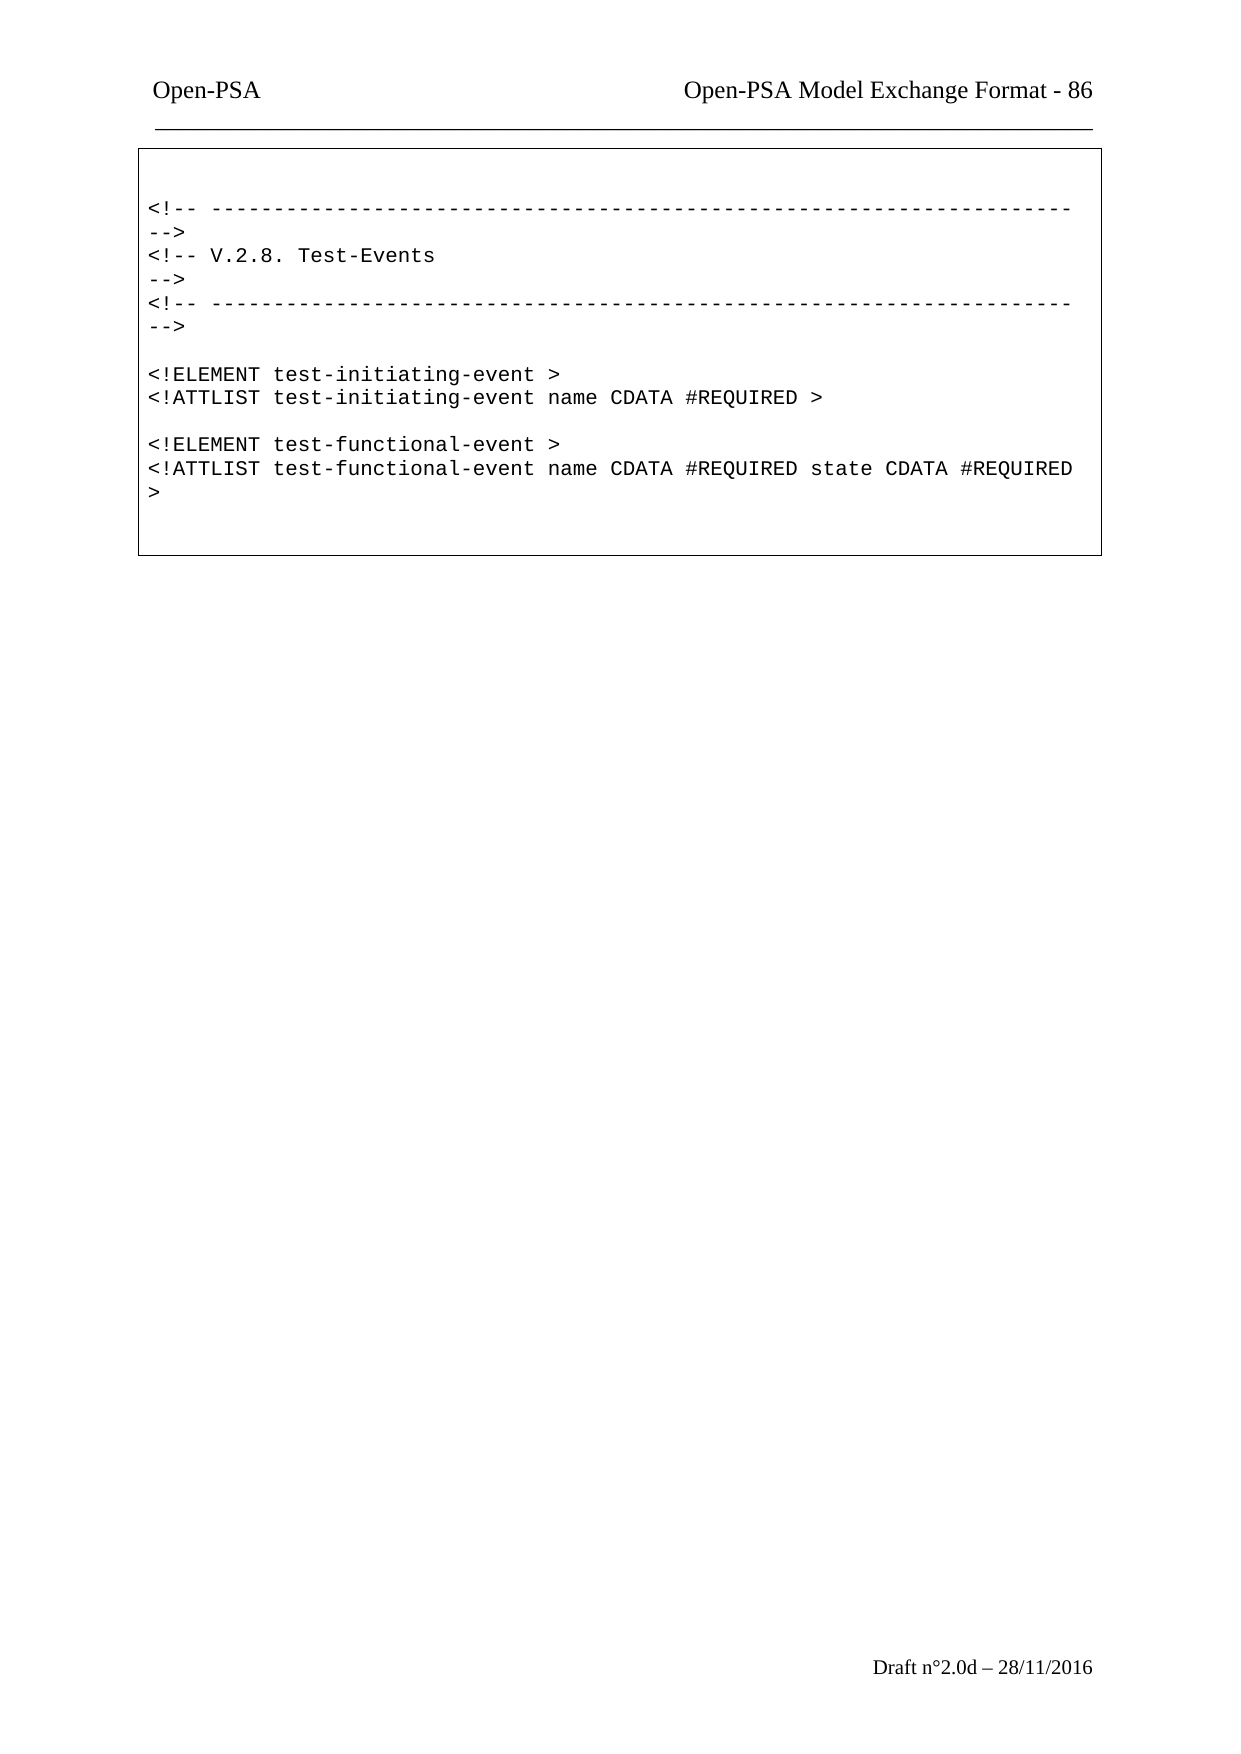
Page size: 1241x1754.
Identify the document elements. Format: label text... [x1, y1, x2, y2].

text <!ELEMENT test-functional-event > [148, 434, 1093, 458]
text <!-- --------------------------------------------------------------------- --> [148, 198, 1093, 245]
text <!ATTLIST test-initiating-event name CDATA #REQUIRED > [148, 387, 1093, 411]
text <!ELEMENT test-initiating-event > [148, 363, 1093, 387]
text <!-- --------------------------------------------------------------------- --> [148, 293, 1093, 340]
text <!ATTLIST test-functional-event name CDATA #REQUIRED state CDATA #REQUIRED > [148, 458, 1093, 505]
text <!-- V.2.8. Test-Events --> [148, 245, 1093, 293]
